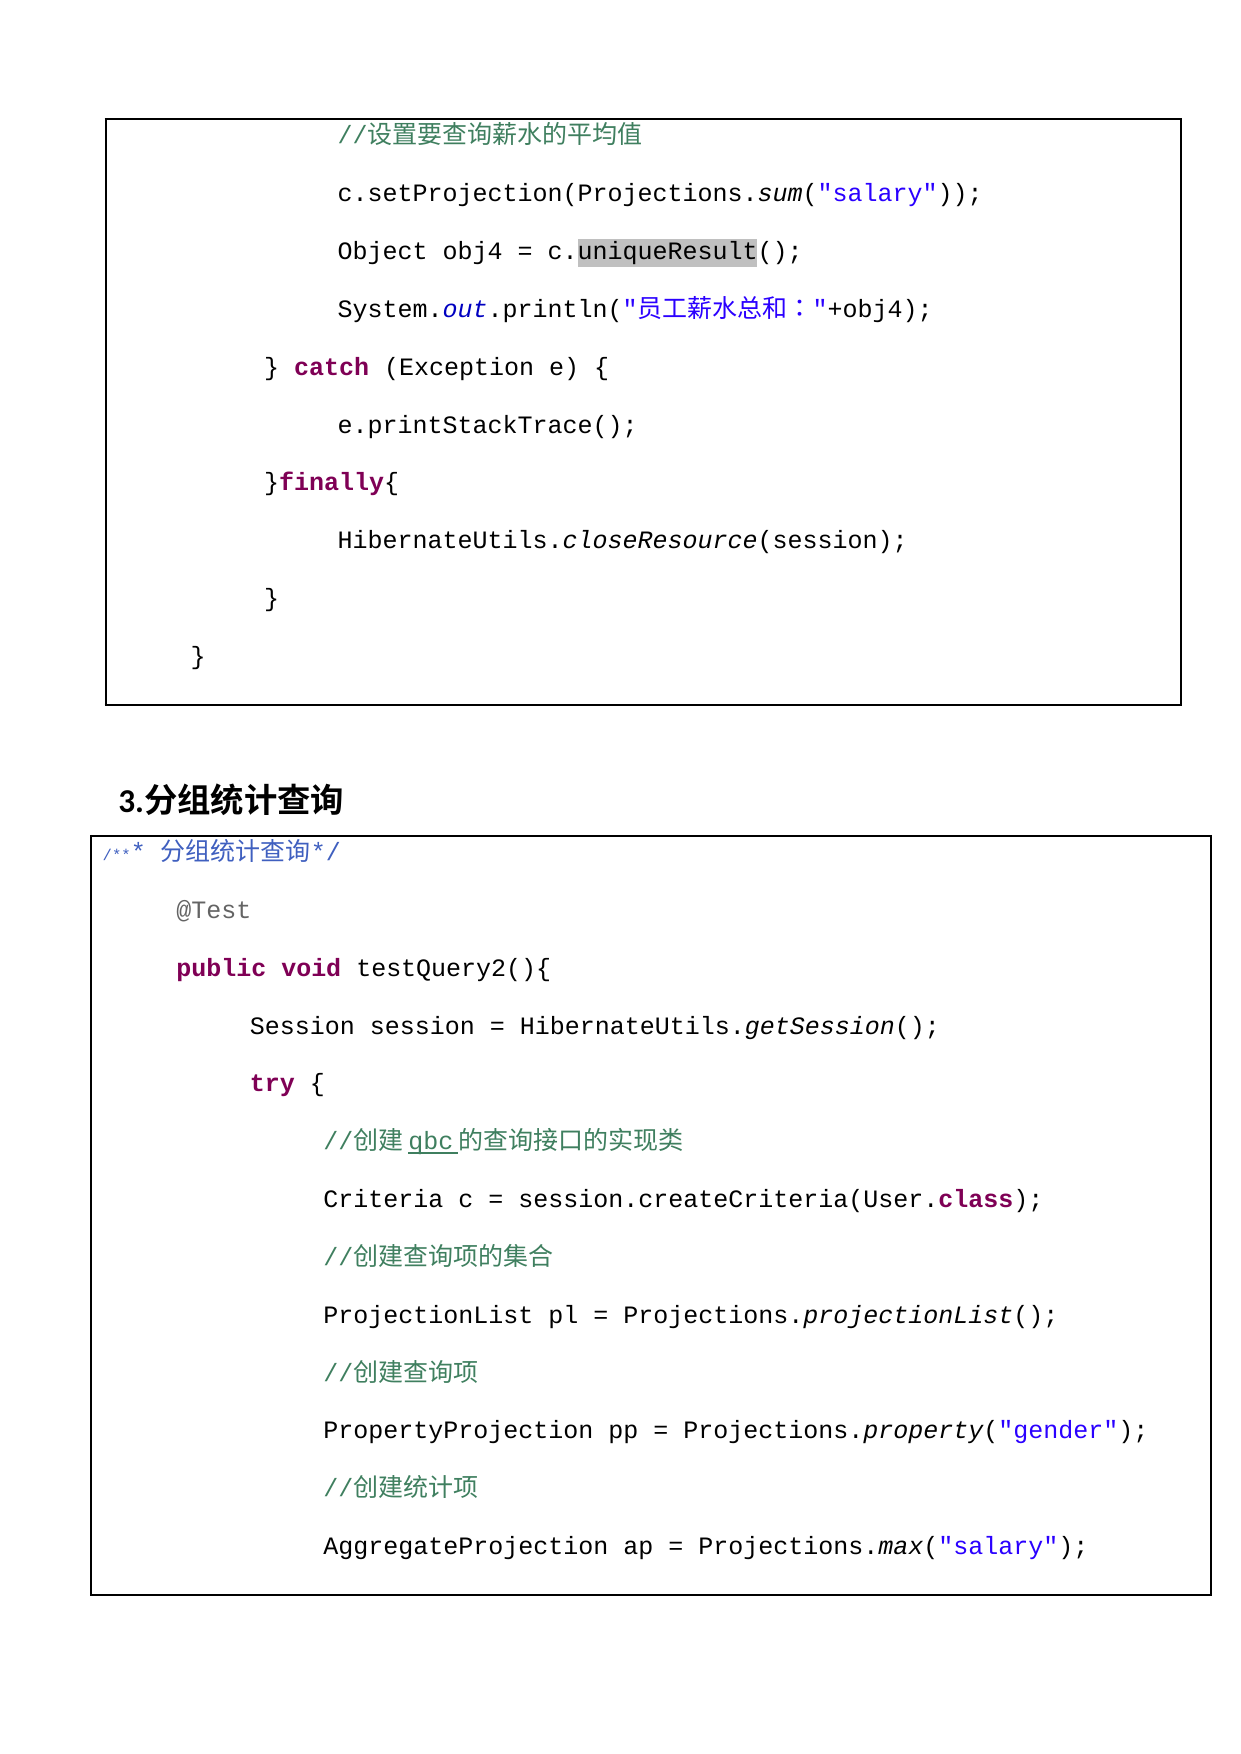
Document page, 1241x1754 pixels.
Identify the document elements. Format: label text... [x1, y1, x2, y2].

subtitle 3.分组统计查询 [118, 774, 1122, 822]
table_header //设置要查询薪水的平均值 c.setProjection(Projections.sum("salary")); Object obj4 = c.uniqueResult(); System.out.println("员工薪水总和："+obj4); } catch (Exception e) { e.printStackTrace(); }finally{ HibernateUtils.closeResource(session); } } [107, 120, 1180, 704]
table_header /*** 分组统计查询*/ @Test public void testQuery2(){ Session session = HibernateUtils.getSession(); try { //创建qbc的查询接口的实现类 Criteria c = session.createCriteria(User.class); //创建查询项的集合 ProjectionList pl = Projections.projectionList(); //创建查询项 PropertyProjection pp = Projections.property("gender"); //创建统计项 AggregateProjection ap = Projections.max("salary"); [92, 837, 1210, 1594]
